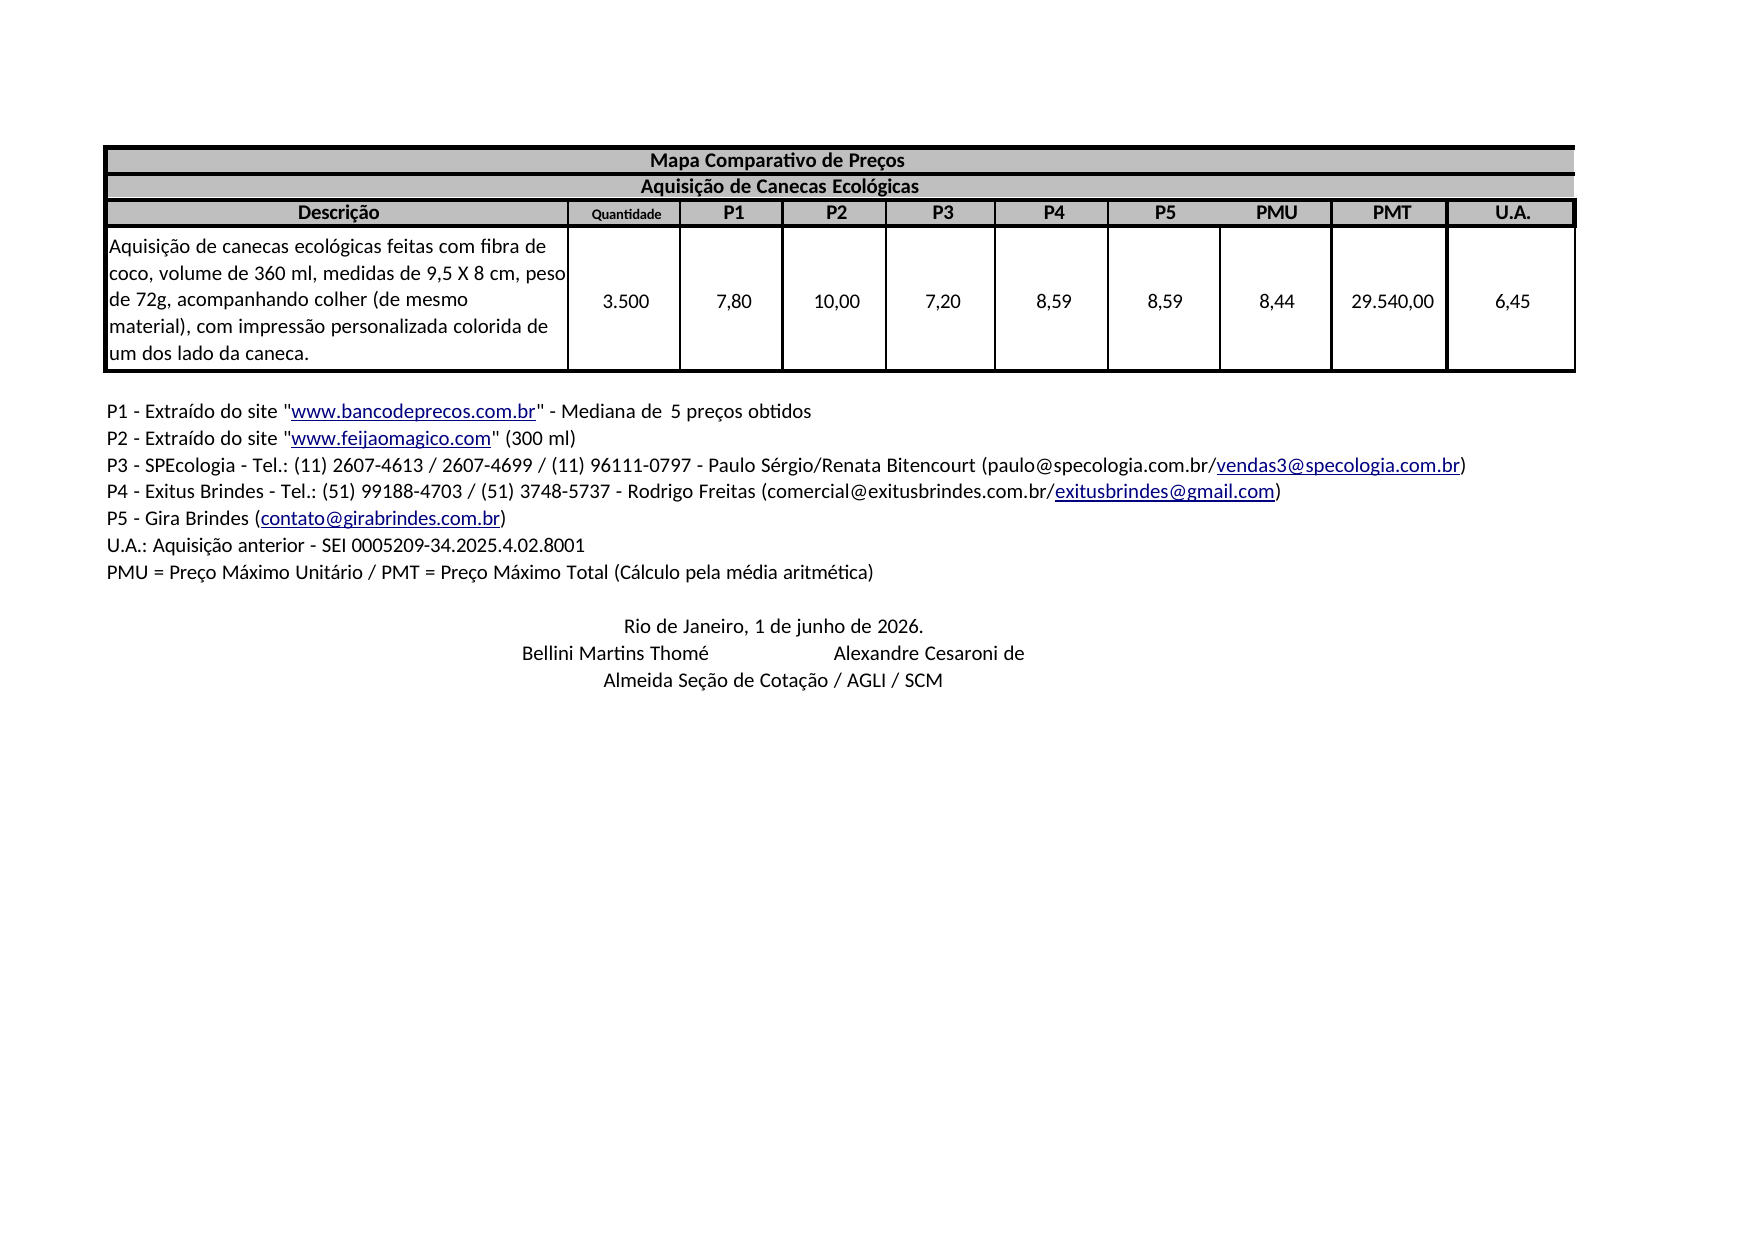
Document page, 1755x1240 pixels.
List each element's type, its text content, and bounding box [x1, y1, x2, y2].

table_cell 3.500 [569, 228, 679, 369]
table_cell 7,20 [887, 228, 994, 369]
text P3 - SPEcologia - Tel.: (11) 2607-4613 / 2607-4699 / (11) 96111-0797 - Paulo Sérgio/Renata Bitencourt (paulo@specologia.com.br/vendas3@specologia.com.br) P4 - Exitus Brindes - Tel.: (51) 99188-4703 / (51) 3748-5737 - Rodrigo Freitas (comercial@exitusbrindes.com.br/exitusbrindes@gmail.com) [107, 452, 1466, 504]
text PMU = Preço Máximo Unitário / PMT = Preço Máximo Total (Cálculo pela média aritmética) [107, 559, 1577, 585]
table_cell P4 [996, 202, 1107, 224]
table_cell Aquisição de canecas ecológicas feitas com fibra de coco, volume de 360 ml, medidas de 9,5 X 8 cm, peso de 72g, acompanhando colher (de mesmo material), com impressão personalizada colorida de um dos lado da caneca. [108, 228, 567, 369]
text U.A.: Aquisição anterior - SEI 0005209-34.2025.4.02.8001 [107, 532, 1577, 557]
table_cell 8,59 [996, 228, 1107, 369]
table_cell 10,00 [784, 228, 885, 369]
table_cell P1 [681, 202, 781, 224]
table_cell 6,45 [1449, 228, 1574, 369]
table_cell 7,80 [681, 228, 781, 369]
table_cell PMT [1333, 202, 1445, 224]
text P1 - Extraído do site "www.bancodeprecos.com.br" - Mediana de 5 preços obtidos P2 - Extraído do site "www.feijaomagico.com" (300 ml) [107, 398, 819, 451]
table_cell P5 PMU [1109, 202, 1330, 224]
text Rio de Janeiro, 1 de junho de 2026. [88, 613, 1459, 638]
table_cell P2 [784, 202, 885, 224]
text P5 - Gira Brindes (contato@girabrindes.com.br) [107, 505, 1577, 531]
table_header Mapa Comparativo de Preços [108, 150, 1574, 171]
text Bellini Martins Thomé Alexandre Cesaroni de Almeida Seção de Cotação / AGLI / SCM [486, 640, 1061, 692]
table_cell 8,59 [1109, 228, 1219, 369]
table_cell Descrição [108, 202, 567, 224]
table_cell 8,44 [1221, 228, 1330, 369]
table_cell 29.540,00 [1333, 228, 1445, 369]
table_cell Aquisição de Canecas Ecológicas [108, 176, 1574, 197]
table_cell Quantidade [569, 202, 679, 224]
table_cell U.A. [1449, 202, 1572, 224]
table_cell P3 [887, 202, 994, 224]
